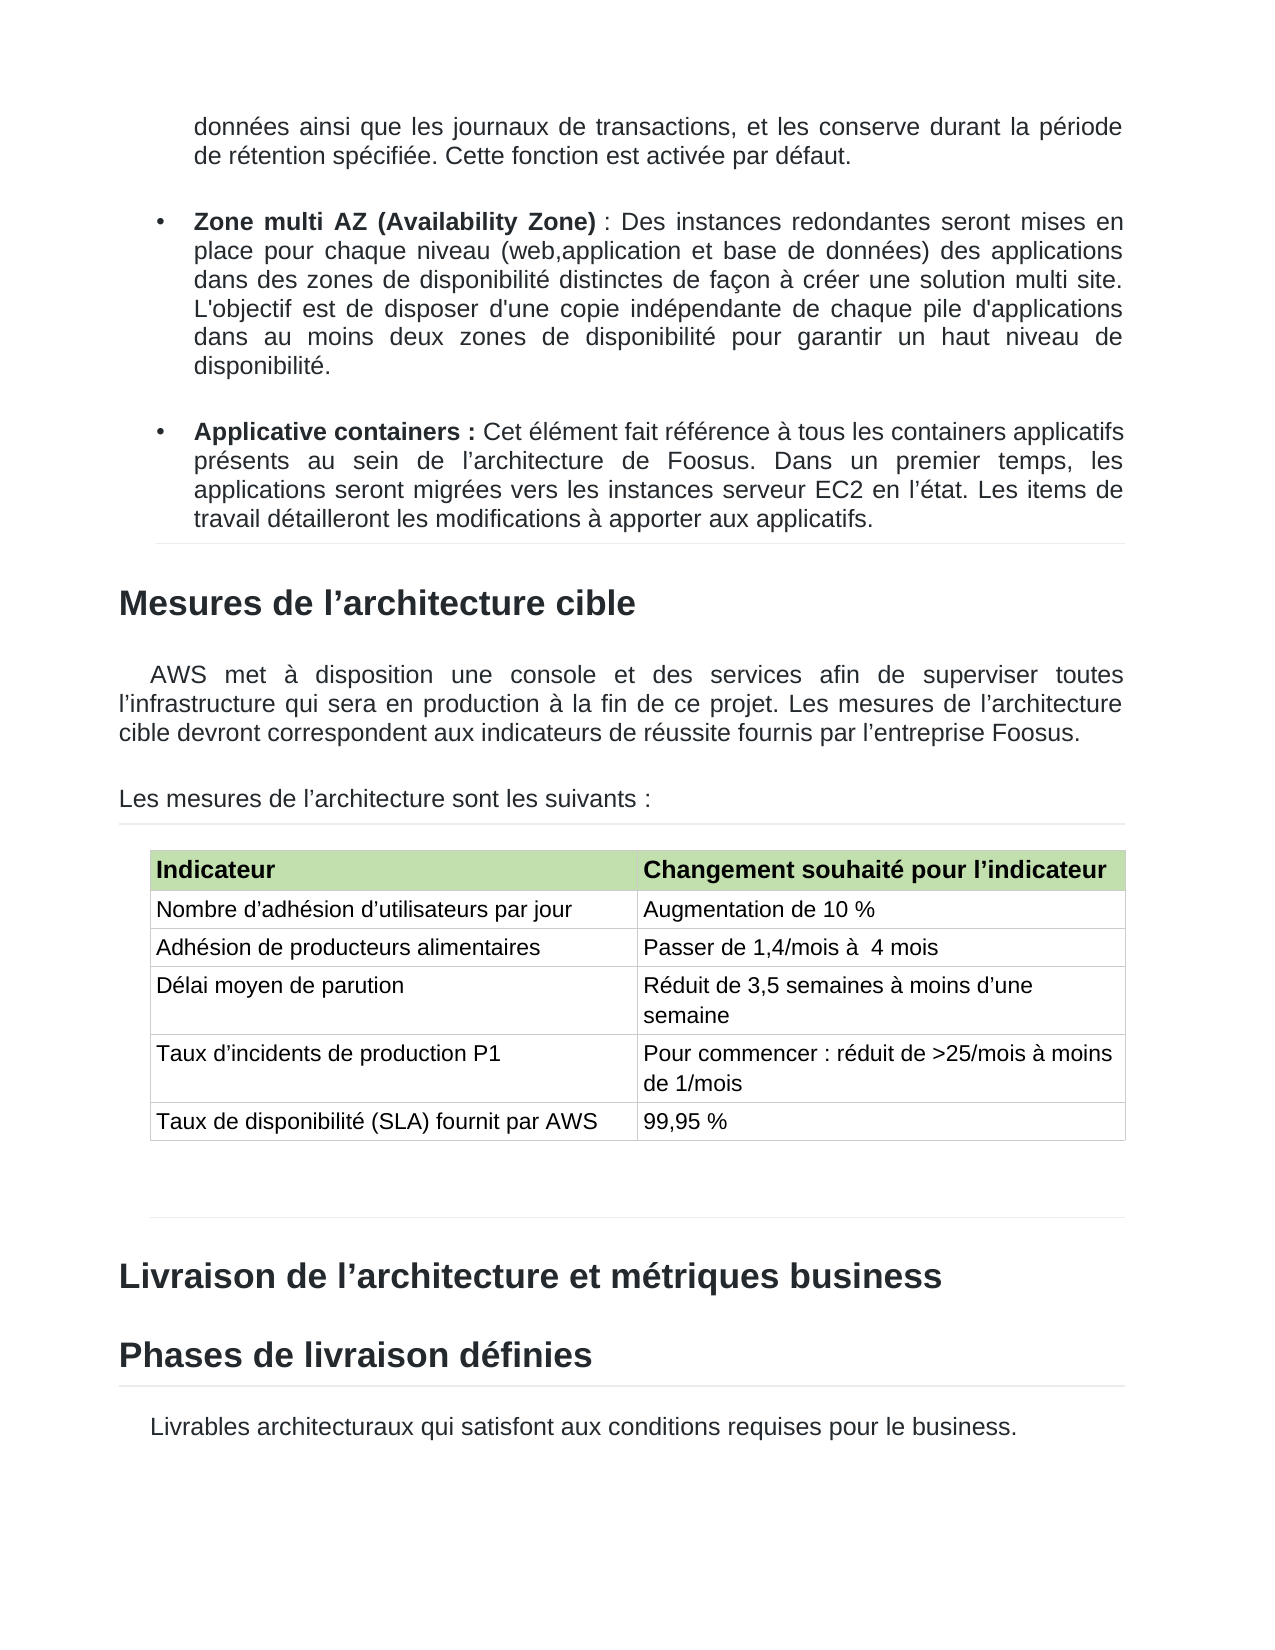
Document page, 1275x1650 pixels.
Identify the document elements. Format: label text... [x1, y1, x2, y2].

table_cell Taux de disponibilité (SLA) fournit par AWS [151, 1103, 637, 1140]
subtitle Livraison de l’architecture et métriques business [119, 1256, 1125, 1296]
table_cell Délai moyen de parution [151, 967, 637, 1034]
text Les mesures de l’architecture sont les suivants : [119, 784, 1125, 823]
table_cell Taux d’incidents de production P1 [151, 1035, 637, 1102]
text AWS met à disposition une console et des services afin de superviser toutes l’infrastructure qui sera en production à la fin de ce projet. Les mesures de l’architecture cible devront correspondent aux indicateurs de réussite fournis par l’entreprise Foosus. [119, 660, 1125, 746]
table_cell Pour commencer : réduit de >25/mois à moins de 1/mois [638, 1035, 1125, 1102]
table_cell Passer de 1,4/mois à 4 mois [638, 929, 1125, 966]
table_cell 99,95 % [638, 1103, 1125, 1140]
table_cell Réduit de 3,5 semaines à moins d’une semaine [638, 967, 1125, 1034]
table_header Changement souhaité pour l’indicateur [638, 851, 1125, 890]
text Livrables architecturaux qui satisfont aux conditions requises pour le business. [150, 1412, 1125, 1440]
list données ainsi que les journaux de transactions, et les conserve durant la période de rétention spécifiée. Cette fonction est activée par défaut. [156, 112, 1125, 170]
subtitle Phases de livraison définies [119, 1334, 1125, 1385]
table_cell Adhésion de producteurs alimentaires [151, 929, 637, 966]
list Zone multi AZ (Availability Zone) : Des instances redondantes seront mises en place pour chaque niveau (web,application et base de données) des applications dans des zones de disponibilité distinctes de façon à créer une solution multi site. L'objectif est de disposer d'une copie indépendante de chaque pile d'applications dans au moins deux zones de disponibilité pour garantir un haut niveau de disponibilité. [156, 207, 1125, 380]
table_header Indicateur [151, 851, 637, 890]
list Applicative containers : Cet élément fait référence à tous les containers applicatifs présents au sein de l’architecture de Foosus. Dans un premier temps, les applications seront migrées vers les instances serveur EC2 en l’état. Les items de travail détailleront les modifications à apporter aux applicatifs. [156, 417, 1125, 543]
table_cell Nombre d’adhésion d’utilisateurs par jour [151, 891, 637, 928]
table_cell Augmentation de 10 % [638, 891, 1125, 928]
subtitle Mesures de l’architecture cible [119, 582, 1125, 623]
